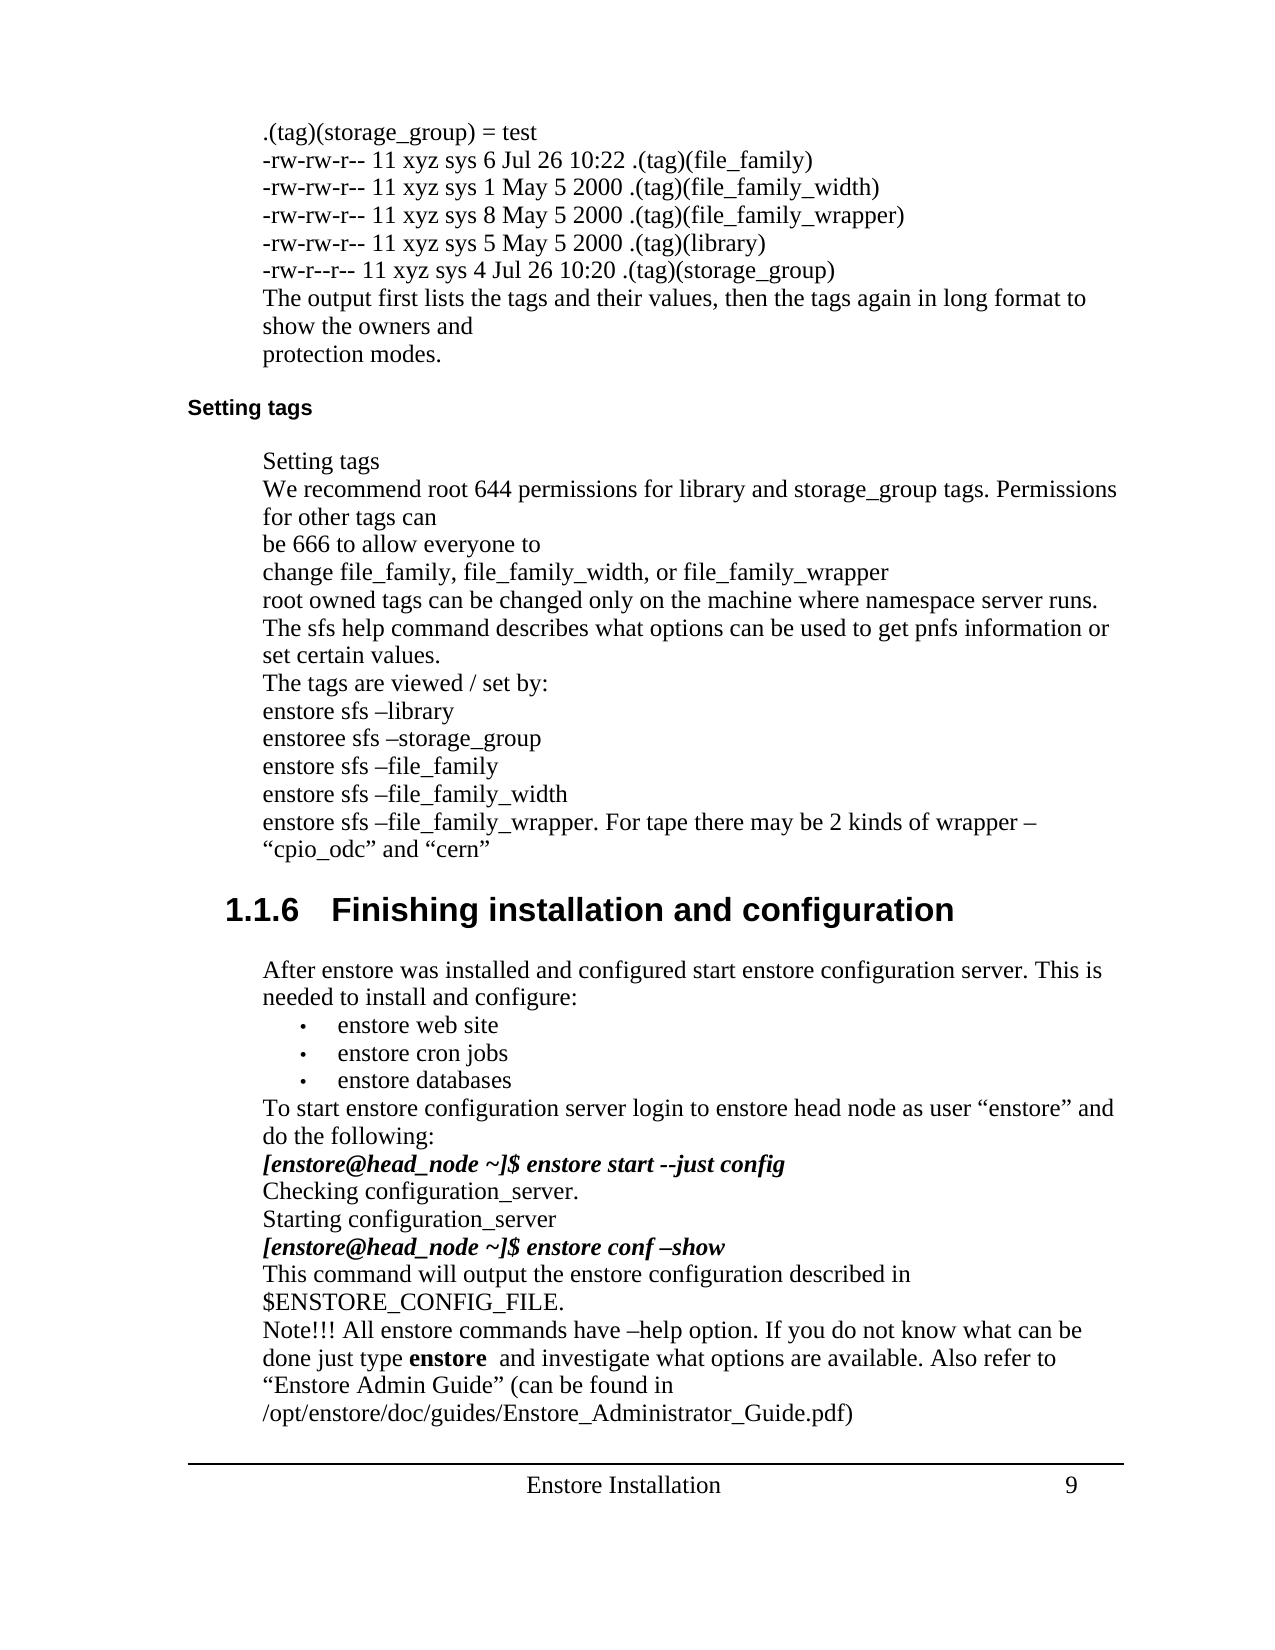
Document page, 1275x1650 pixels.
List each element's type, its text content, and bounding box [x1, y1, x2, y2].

subtitle Finishing installation and configuration [187, 891, 1125, 928]
list To start enstore configuration server login to enstore head node as user “enstore” and do the following: [262, 1094, 1125, 1150]
text Starting configuration_server [262, 1205, 1125, 1233]
text -rw-r--r-- 11 xyz sys 4 Jul 26 10:20 .(tag)(storage_group) [262, 257, 1125, 284]
text be 666 to allow everyone to [262, 531, 1125, 558]
list enstore databases [300, 1067, 1125, 1094]
text Checking configuration_server. [262, 1177, 1125, 1205]
text We recommend root 644 permissions for library and storage_group tags. Permissions for other tags can [262, 475, 1125, 531]
text root owned tags can be changed only on the machine where namespace server runs. [262, 586, 1125, 614]
text enstore sfs –file_family [262, 752, 1125, 780]
text -rw-rw-r-- 11 xyz sys 6 Jul 26 10:22 .(tag)(file_family) [262, 146, 1125, 173]
text -rw-rw-r-- 11 xyz sys 1 May 5 2000 .(tag)(file_family_width) [262, 173, 1125, 201]
text -rw-rw-r-- 11 xyz sys 8 May 5 2000 .(tag)(file_family_wrapper) [262, 201, 1125, 229]
text enstore sfs –library [262, 697, 1125, 724]
list enstore cron jobs [300, 1039, 1125, 1067]
text -rw-rw-r-- 11 xyz sys 5 May 5 2000 .(tag)(library) [262, 229, 1125, 257]
subtitle Setting tags [187, 395, 1125, 420]
text The output first lists the tags and their values, then the tags again in long format to show the owners and [262, 284, 1125, 340]
text protection modes. [262, 340, 1125, 367]
text change file_family, file_family_width, or file_family_wrapper [262, 558, 1125, 586]
text The sfs help command describes what options can be used to get pnfs information or set certain values. [262, 614, 1125, 669]
list [enstore@head_node ~]$ enstore start --just config [262, 1150, 1125, 1177]
text The tags are viewed / set by: [262, 669, 1125, 697]
text After enstore was installed and configured start enstore configuration server. This is needed to install and configure: [262, 956, 1125, 1011]
text enstore sfs –file_family_wrapper. For tape there may be 2 kinds of wrapper – “cpio_odc” and “cern” [262, 808, 1125, 863]
text Setting tags [262, 447, 1125, 475]
text Note!!! All enstore commands have –help option. If you do not know what can be done just type enstore and investigate what options are available. Also refer to “Enstore Admin Guide” (can be found in /opt/enstore/doc/guides/Enstore_Administrator_Guide.pdf) [262, 1316, 1125, 1427]
text .(tag)(storage_group) = test [262, 118, 1125, 146]
text enstore sfs –file_family_width [262, 780, 1125, 808]
text enstoree sfs –storage_group [262, 724, 1125, 752]
list enstore web site [300, 1011, 1125, 1039]
text [enstore@head_node ~]$ enstore conf –show [262, 1233, 1125, 1261]
text This command will output the enstore configuration described in $ENSTORE_CONFIG_FILE. [262, 1261, 1125, 1316]
